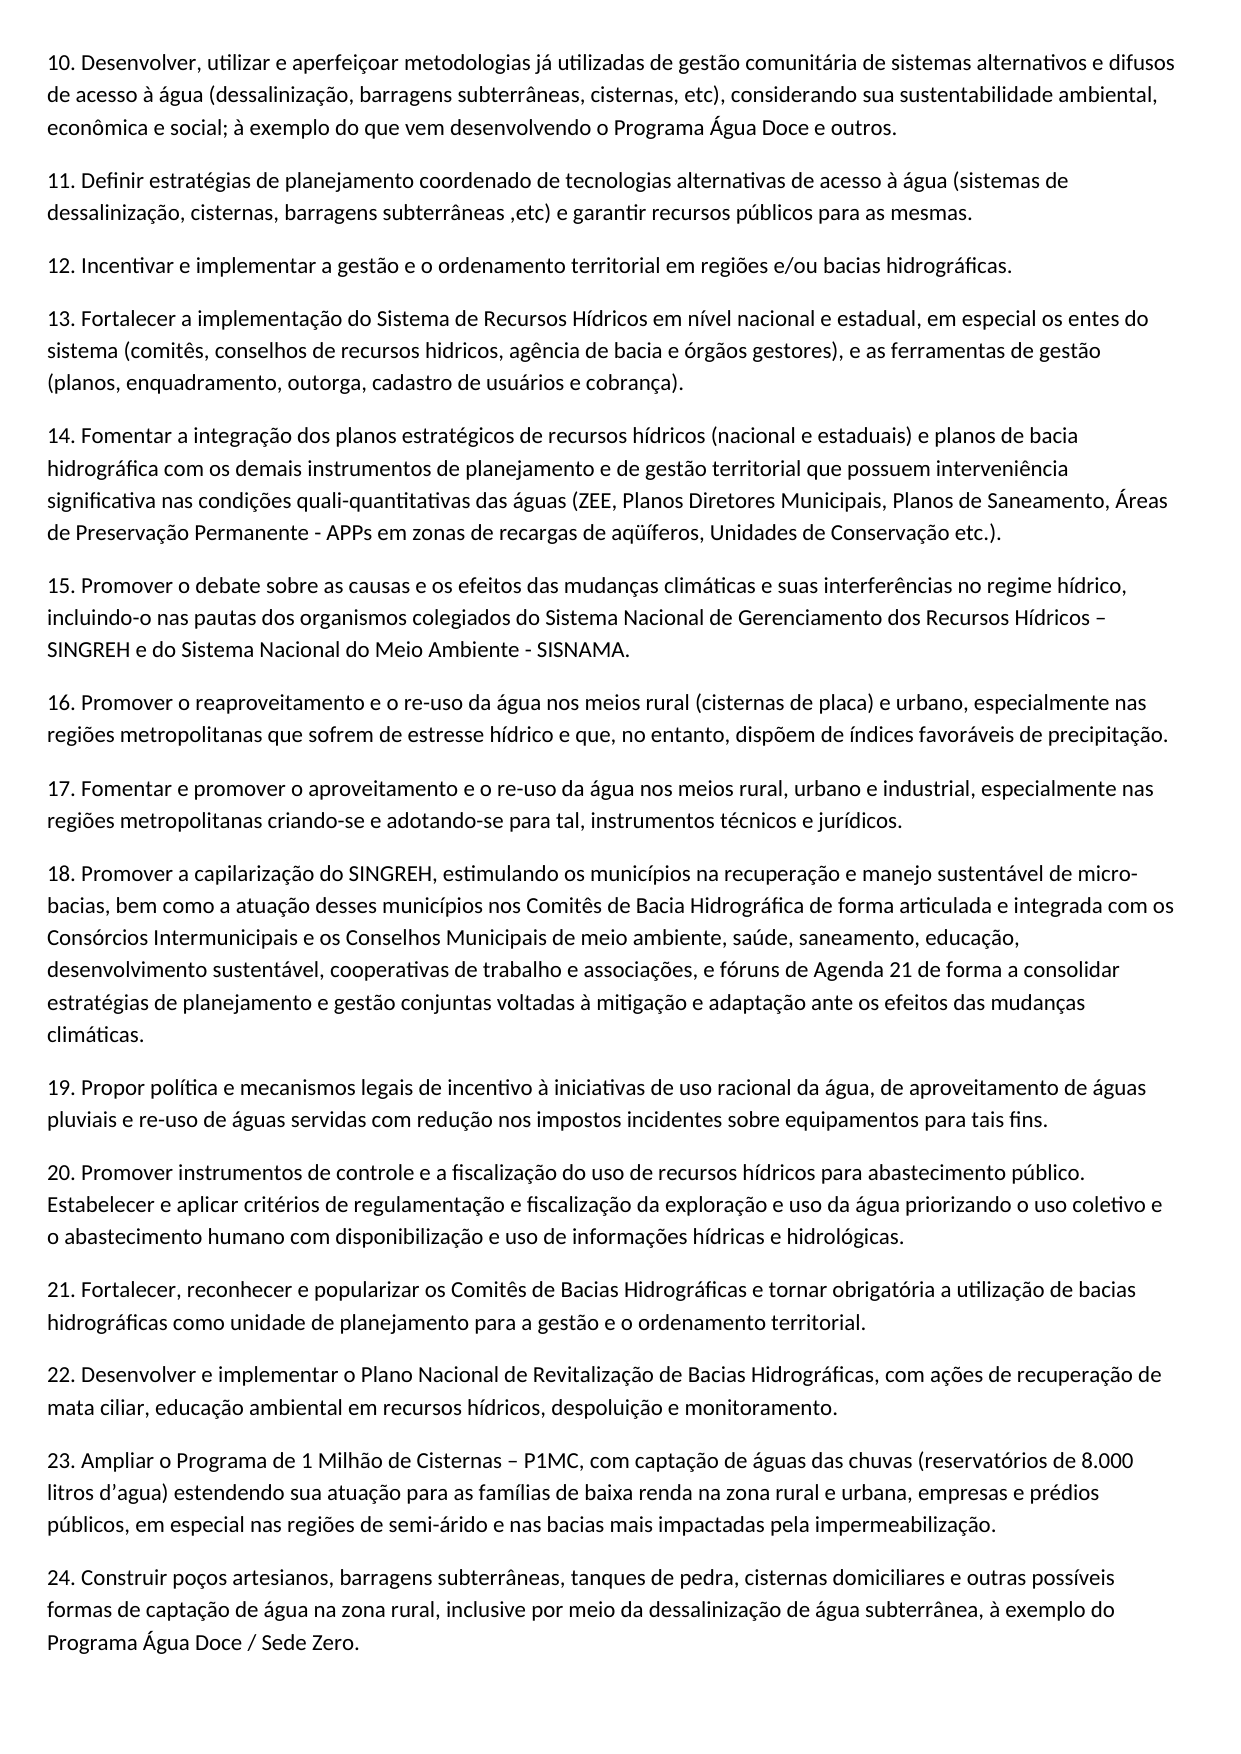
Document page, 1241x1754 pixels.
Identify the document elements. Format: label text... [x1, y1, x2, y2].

text 12. Incentivar e implementar a gestão e o ordenamento territorial em regiões e/ou bacias hidrográficas. [47, 251, 1181, 279]
text 13. Fortalecer a implementação do Sistema de Recursos Hídricos em nível nacional e estadual, em especial os entes do sistema (comitês, conselhos de recursos hidricos, agência de bacia e órgãos gestores), e as ferramentas de gestão (planos, enquadramento, outorga, cadastro de usuários e cobrança). [47, 304, 1181, 396]
text 11. Definir estratégias de planejamento coordenado de tecnologias alternativas de acesso à água (sistemas de dessalinização, cisternas, barragens subterrâneas ,etc) e garantir recursos públicos para as mesmas. [47, 166, 1181, 226]
text 10. Desenvolver, utilizar e aperfeiçoar metodologias já utilizadas de gestão comunitária de sistemas alternativos e difusos de acesso à água (dessalinização, barragens subterrâneas, cisternas, etc), considerando sua sustentabilidade ambiental, econômica e social; à exemplo do que vem desenvolvendo o Programa Água Doce e outros. [47, 48, 1181, 141]
text 20. Promover instrumentos de controle e a fiscalização do uso de recursos hídricos para abastecimento público. Estabelecer e aplicar critérios de regulamentação e fiscalização da exploração e uso da água priorizando o uso coletivo e o abastecimento humano com disponibilização e uso de informações hídricas e hidrológicas. [47, 1158, 1181, 1250]
text 24. Construir poços artesianos, barragens subterrâneas, tanques de pedra, cisternas domiciliares e outras possíveis formas de captação de água na zona rural, inclusive por meio da dessalinização de água subterrânea, à exemplo do Programa Água Doce / Sede Zero. [47, 1563, 1181, 1656]
text 22. Desenvolver e implementar o Plano Nacional de Revitalização de Bacias Hidrográficas, com ações de recuperação de mata ciliar, educação ambiental em recursos hídricos, despoluição e monitoramento. [47, 1361, 1181, 1421]
text 17. Fomentar e promover o aproveitamento e o re-uso da água nos meios rural, urbano e industrial, especialmente nas regiões metropolitanas criando-se e adotando-se para tal, instrumentos técnicos e jurídicos. [47, 774, 1181, 834]
text 14. Fomentar a integração dos planos estratégicos de recursos hídricos (nacional e estaduais) e planos de bacia hidrográfica com os demais instrumentos de planejamento e de gestão territorial que possuem interveniência significativa nas condições quali-quantitativas das águas (ZEE, Planos Diretores Municipais, Planos de Saneamento, Áreas de Preservação Permanente - APPs em zonas de recargas de aqüíferos, Unidades de Conservação etc.). [47, 421, 1181, 546]
text 18. Promover a capilarização do SINGREH, estimulando os municípios na recuperação e manejo sustentável de micro-bacias, bem como a atuação desses municípios nos Comitês de Bacia Hidrográfica de forma articulada e integrada com os Consórcios Intermunicipais e os Conselhos Municipais de meio ambiente, saúde, saneamento, educação, desenvolvimento sustentável, cooperativas de trabalho e associações, e fóruns de Agenda 21 de forma a consolidar estratégias de planejamento e gestão conjuntas voltadas à mitigação e adaptação ante os efeitos das mudanças climáticas. [47, 859, 1181, 1048]
text 16. Promover o reaproveitamento e o re-uso da água nos meios rural (cisternas de placa) e urbano, especialmente nas regiões metropolitanas que sofrem de estresse hídrico e que, no entanto, dispõem de índices favoráveis de precipitação. [47, 688, 1181, 749]
text 15. Promover o debate sobre as causas e os efeitos das mudanças climáticas e suas interferências no regime hídrico, incluindo-o nas pautas dos organismos colegiados do Sistema Nacional de Gerenciamento dos Recursos Hídricos – SINGREH e do Sistema Nacional do Meio Ambiente - SISNAMA. [47, 571, 1181, 663]
text 19. Propor política e mecanismos legais de incentivo à iniciativas de uso racional da água, de aproveitamento de águas pluviais e re-uso de águas servidas com redução nos impostos incidentes sobre equipamentos para tais fins. [47, 1073, 1181, 1133]
text 21. Fortalecer, reconhecer e popularizar os Comitês de Bacias Hidrográficas e tornar obrigatória a utilização de bacias hidrográficas como unidade de planejamento para a gestão e o ordenamento territorial. [47, 1275, 1181, 1336]
text 23. Ampliar o Programa de 1 Milhão de Cisternas – P1MC, com captação de águas das chuvas (reservatórios de 8.000 litros d’agua) estendendo sua atuação para as famílias de baixa renda na zona rural e urbana, empresas e prédios públicos, em especial nas regiões de semi-árido e nas bacias mais impactadas pela impermeabilização. [47, 1446, 1181, 1538]
